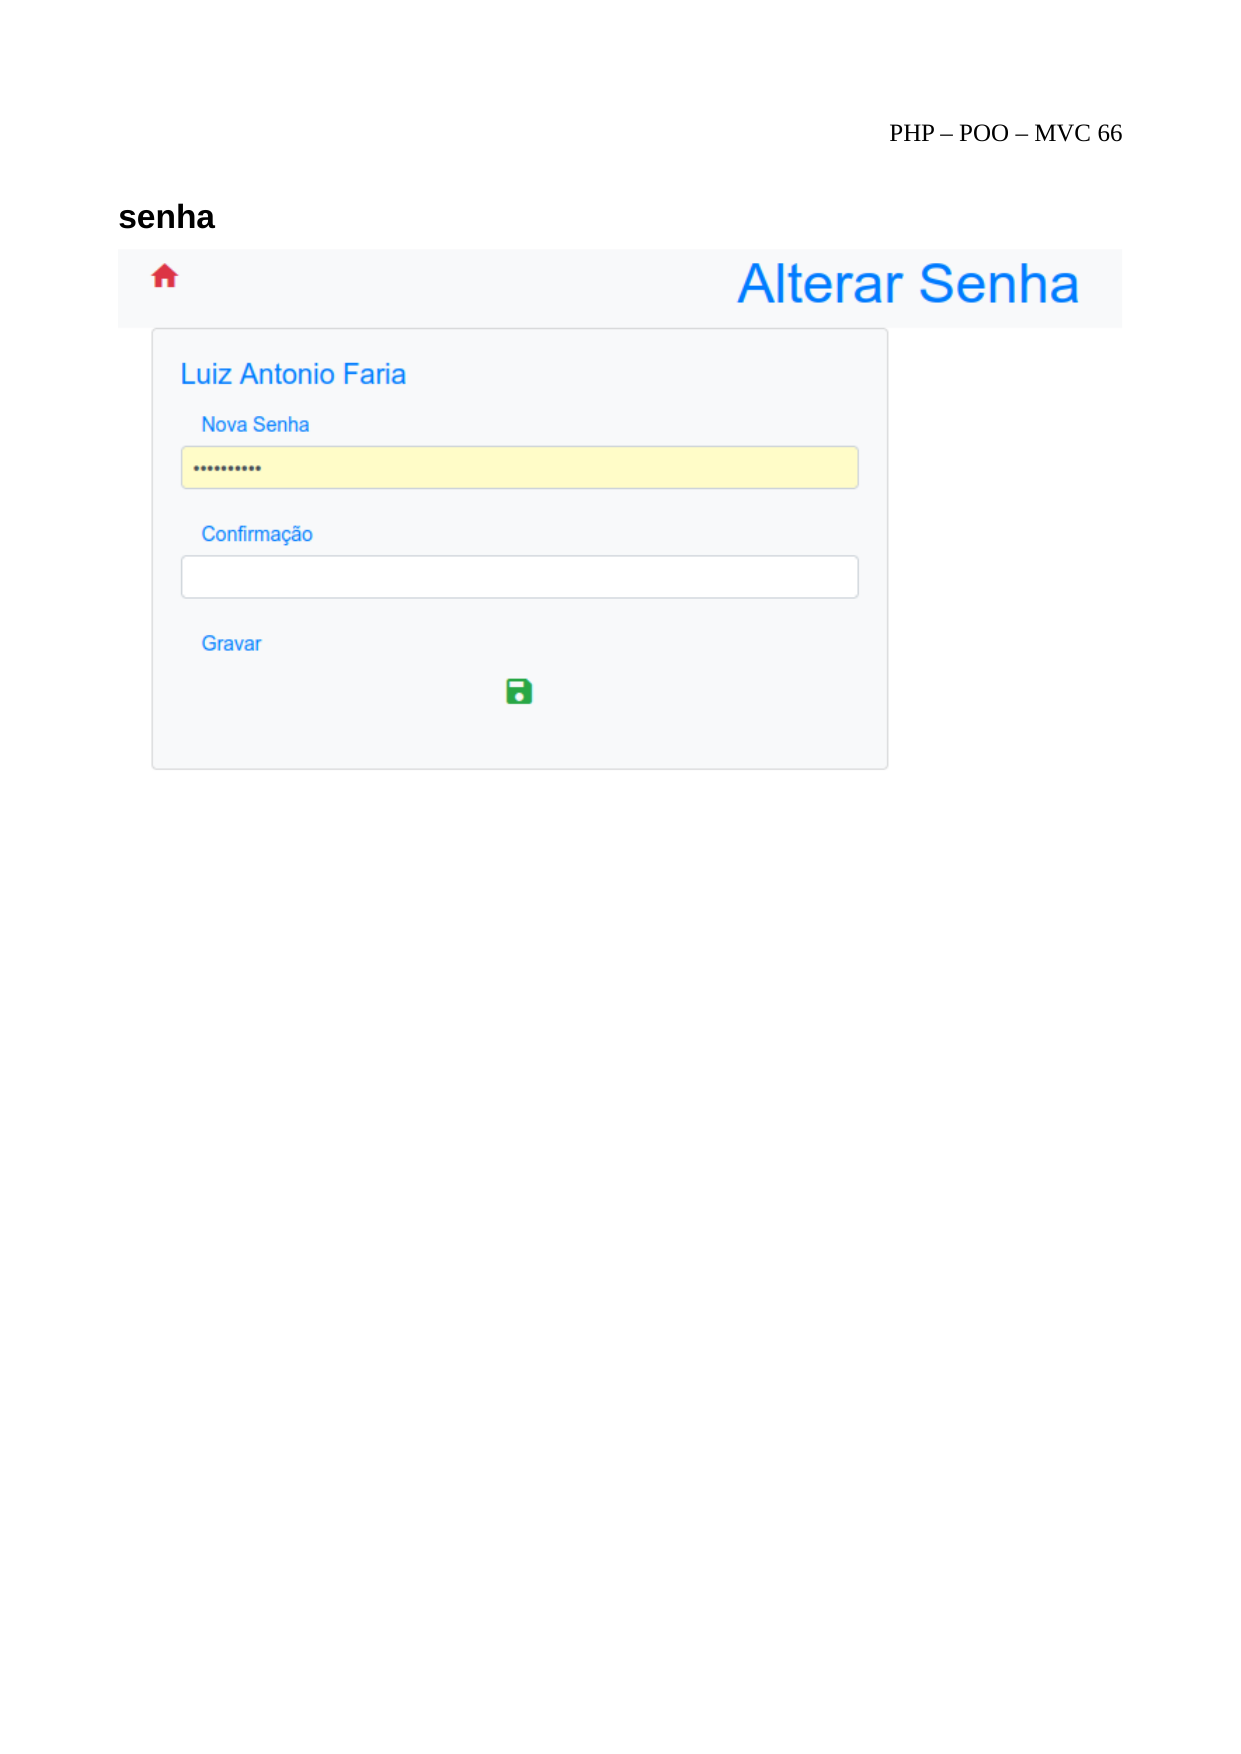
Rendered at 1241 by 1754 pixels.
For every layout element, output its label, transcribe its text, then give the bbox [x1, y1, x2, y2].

picture [118, 248, 1123, 808]
subtitle senha [118, 197, 1122, 236]
